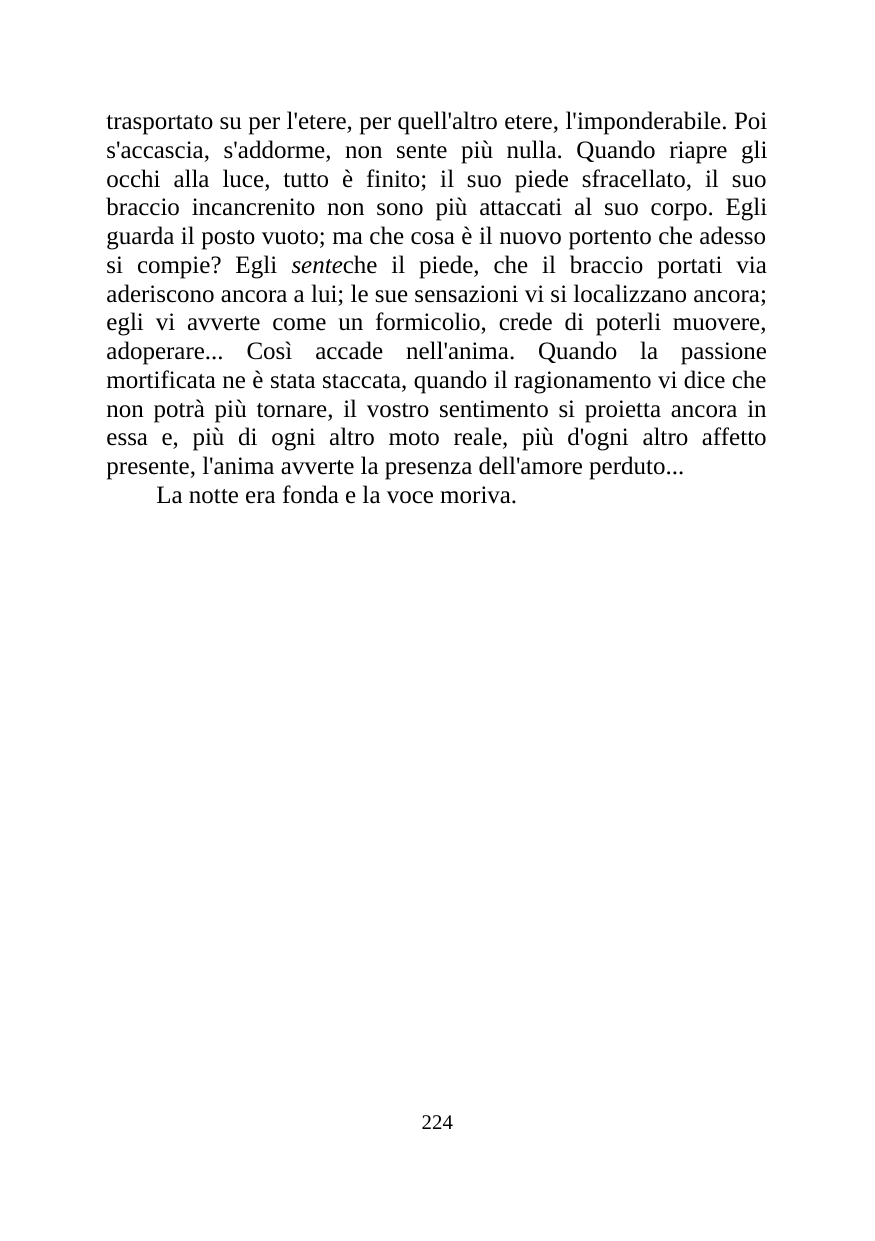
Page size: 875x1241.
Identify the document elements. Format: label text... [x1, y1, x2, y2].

text La notte era fonda e la voce moriva. [106, 480, 768, 509]
text trasportato su per l'etere, per quell'altro etere, l'imponderabile. Poi s'accascia, s'addorme, non sente più nulla. Quando riapre gli occhi alla luce, tutto è finito; il suo piede sfracellato, il suo braccio incancrenito non sono più attaccati al suo corpo. Egli guarda il posto vuoto; ma che cosa è il nuovo portento che adesso si compie? Egli senteche il piede, che il braccio portati via aderiscono ancora a lui; le sue sensazioni vi si localizzano ancora; egli vi avverte come un formicolio, crede di poterli muovere, adoperare... Così accade nell'anima. Quando la passione mortificata ne è stata staccata, quando il ragionamento vi dice che non potrà più tornare, il vostro sentimento si proietta ancora in essa e, più di ogni altro moto reale, più d'ogni altro affetto presente, l'anima avverte la presenza dell'amore perduto... [106, 106, 768, 480]
